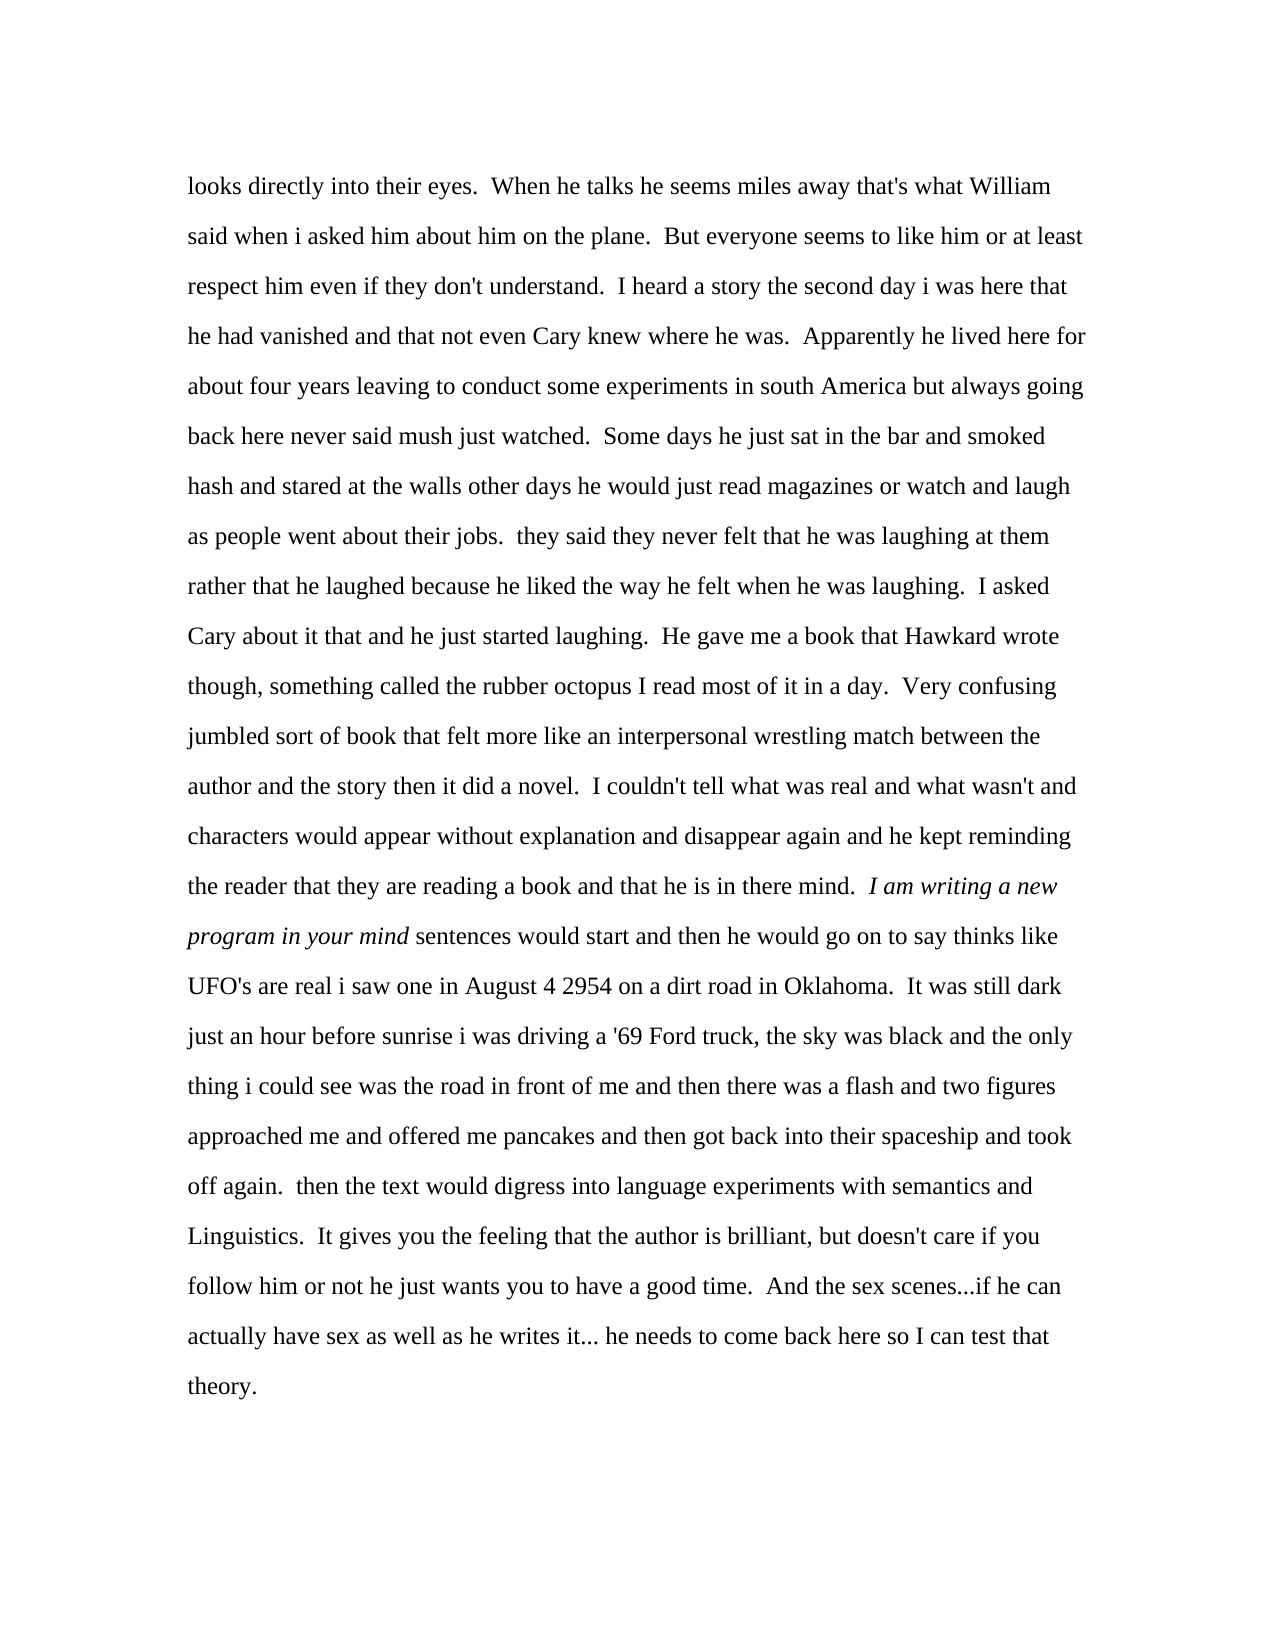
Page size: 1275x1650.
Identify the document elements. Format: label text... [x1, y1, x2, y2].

text looks directly into their eyes. When he talks he seems miles away that's what William said when i asked him about him on the plane. But everyone seems to like him or at least respect him even if they don't understand. I heard a story the second day i was here that he had vanished and that not even Cary knew where he was. Apparently he lived here for about four years leaving to conduct some experiments in south America but always going back here never said mush just watched. Some days he just sat in the bar and smoked hash and stared at the walls other days he would just read magazines or watch and laugh as people went about their jobs. they said they never felt that he was laughing at them rather that he laughed because he liked the way he felt when he was laughing. I asked Cary about it that and he just started laughing. He gave me a book that Hawkard wrote though, something called the rubber octopus I read most of it in a day. Very confusing jumbled sort of book that felt more like an interpersonal wrestling match between the author and the story then it did a novel. I couldn't tell what was real and what wasn't and characters would appear without explanation and disappear again and he kept reminding the reader that they are reading a book and that he is in there mind. I am writing a new program in your mind sentences would start and then he would go on to say thinks like UFO's are real i saw one in August 4 2954 on a dirt road in Oklahoma. It was still dark just an hour before sunrise i was driving a '69 Ford truck, the sky was black and the only thing i could see was the road in front of me and then there was a flash and two figures approached me and offered me pancakes and then got back into their spaceship and took off again. then the text would digress into language experiments with semantics and Linguistics. It gives you the feeling that the author is brilliant, but doesn't care if you follow him or not he just wants you to have a good time. And the sex scenes...if he can actually have sex as well as he writes it... he needs to come back here so I can test that theory. [187, 150, 1087, 1400]
